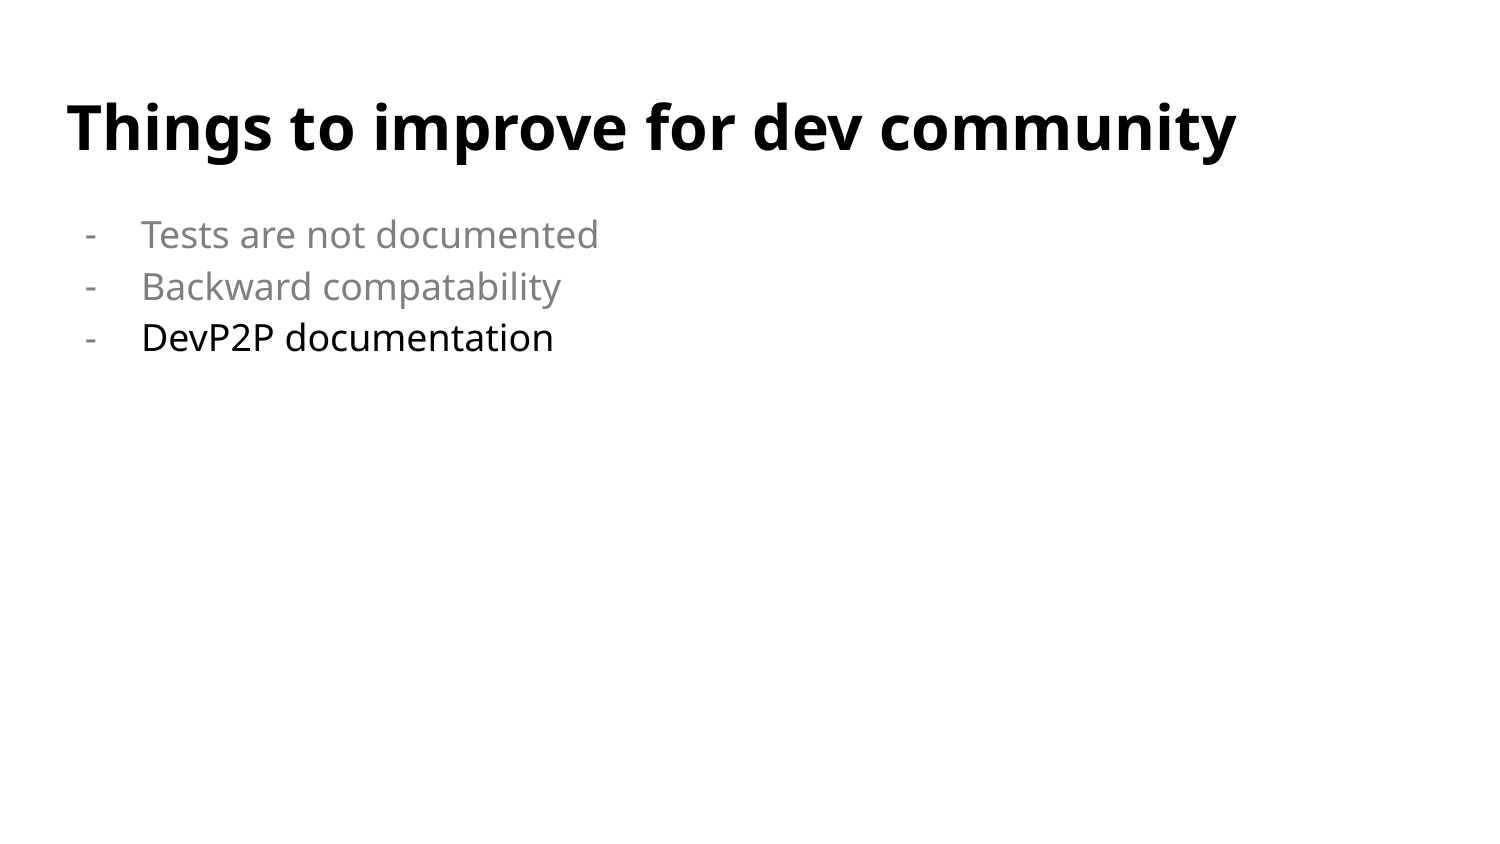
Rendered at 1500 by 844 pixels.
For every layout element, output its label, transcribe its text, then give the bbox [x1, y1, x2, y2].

list Tests are not documented Backward compatability DevP2P documentation [51, 189, 1449, 750]
title Things to improve for dev community [51, 72, 1449, 176]
